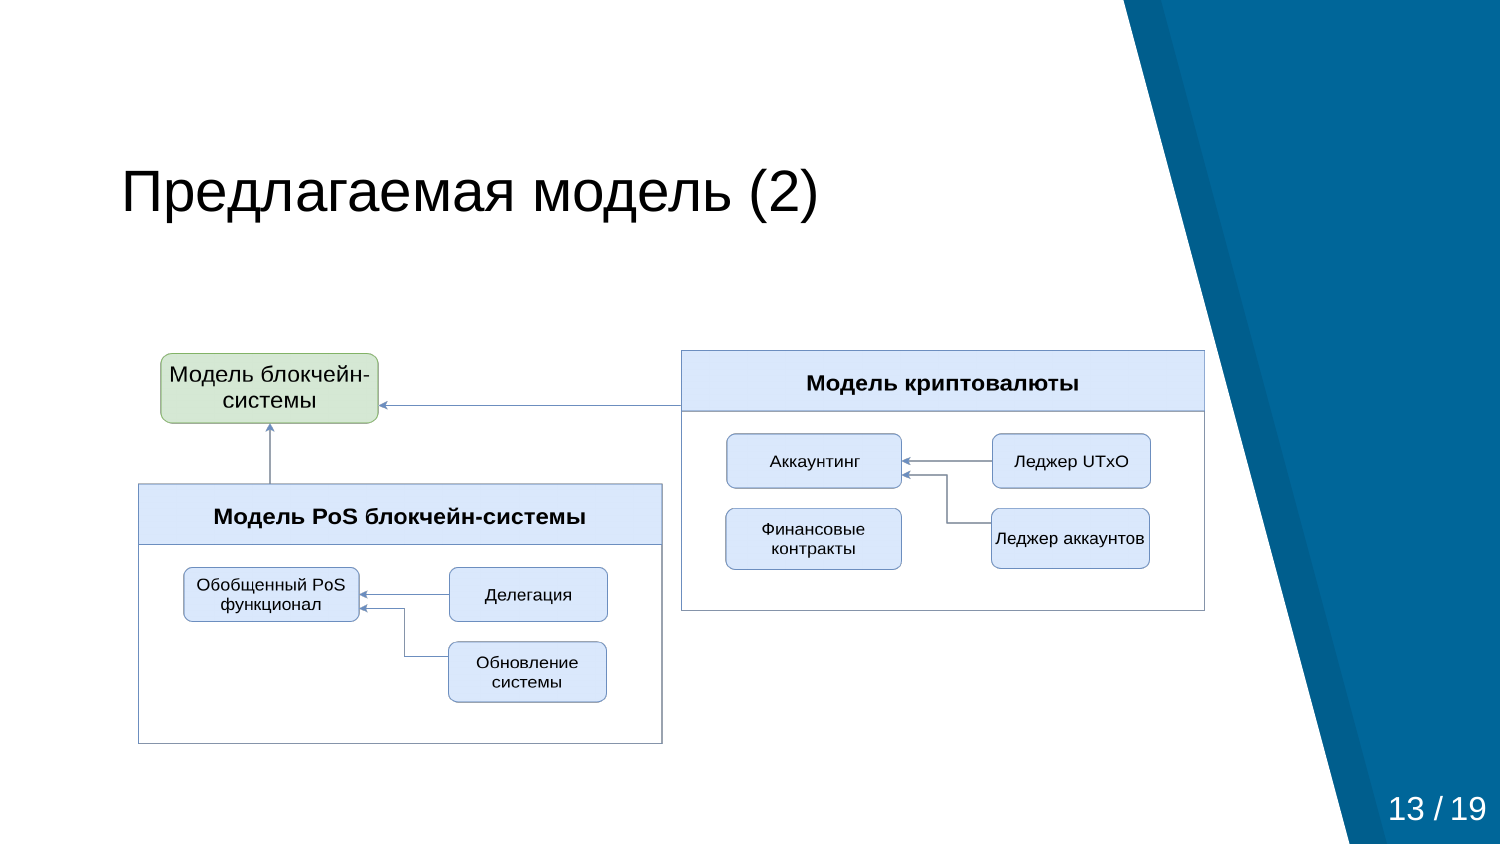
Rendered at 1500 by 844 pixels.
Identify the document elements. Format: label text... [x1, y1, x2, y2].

title Предлагаемая модель (2) [121, 110, 1087, 272]
picture [138, 350, 1205, 744]
